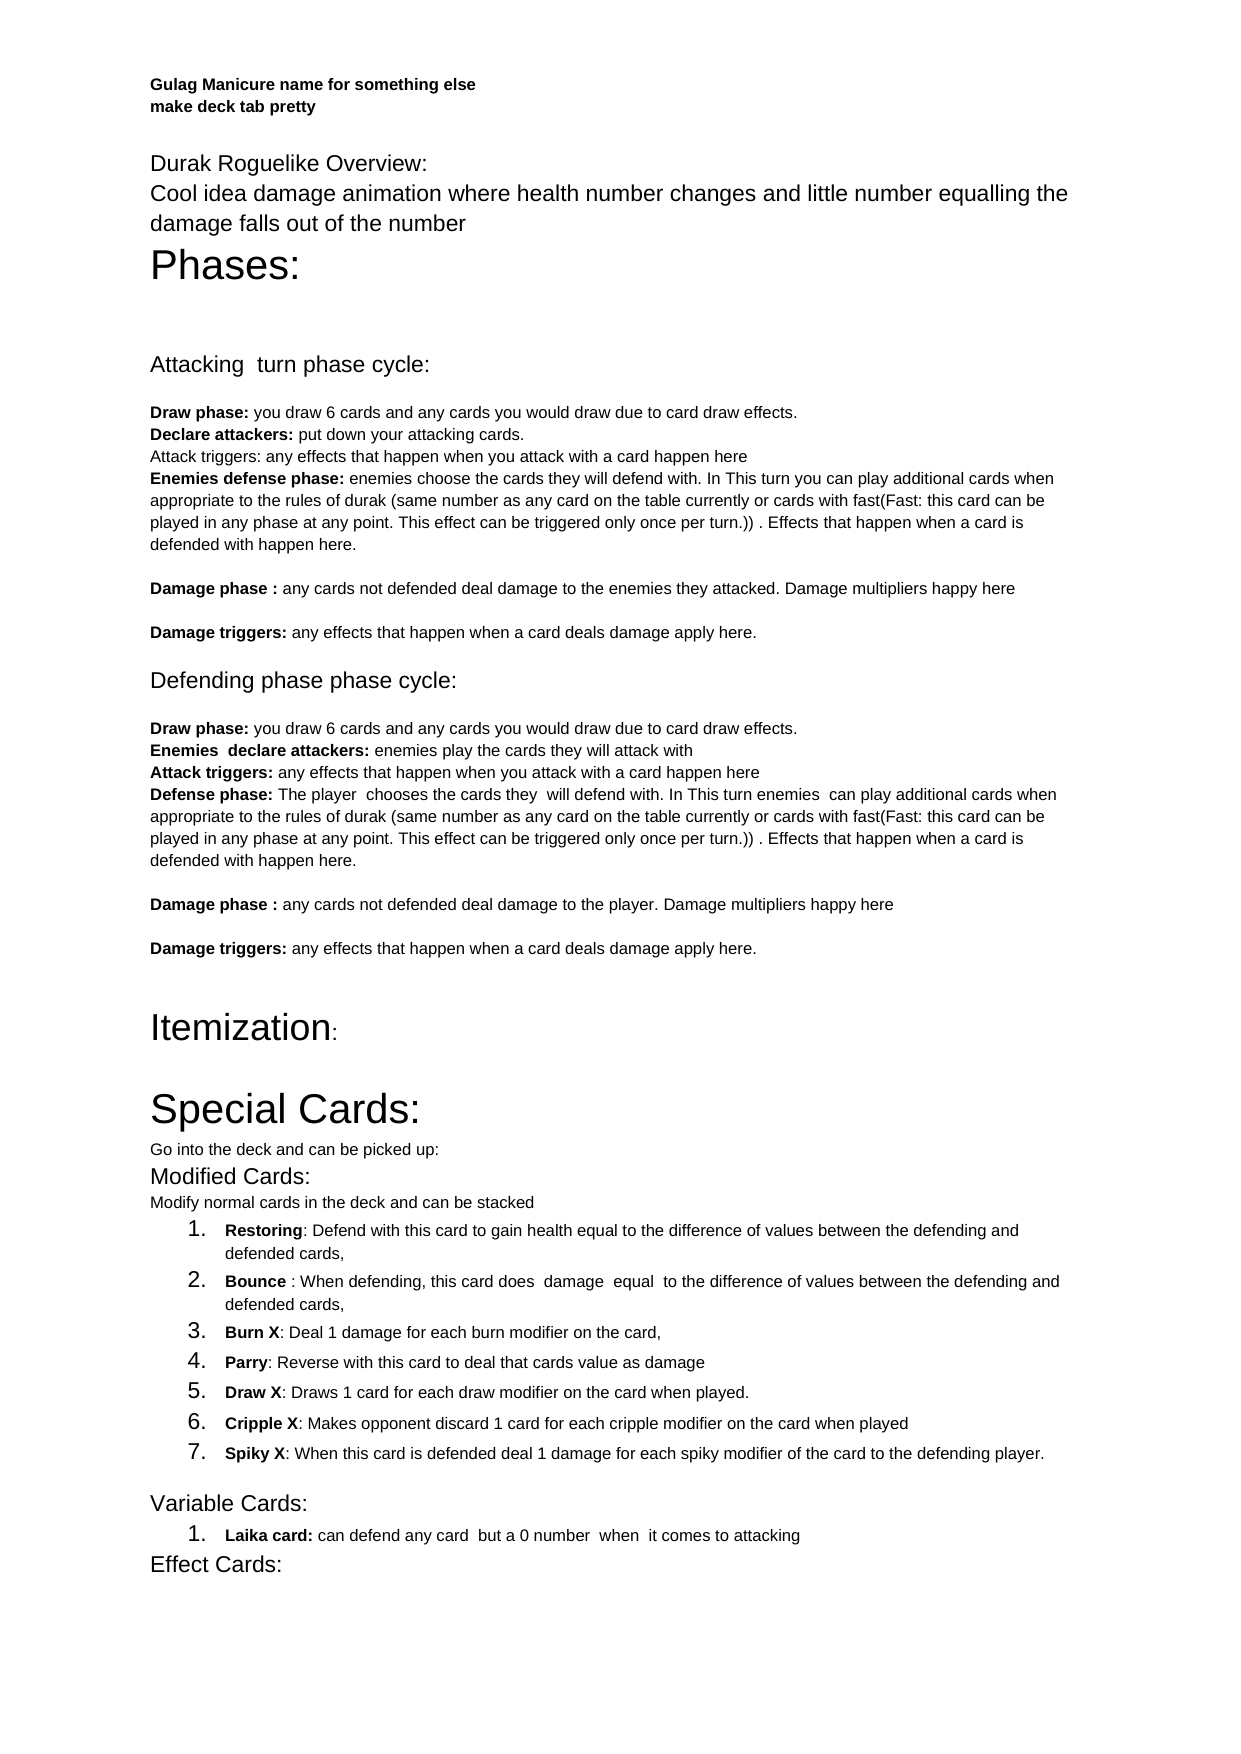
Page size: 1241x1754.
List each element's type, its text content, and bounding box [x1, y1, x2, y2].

text Damage triggers: any effects that happen when a card deals damage apply here. [150, 623, 1090, 642]
text Durak Roguelike Overview: [150, 150, 1090, 176]
text Attack triggers: any effects that happen when you attack with a card happen here [150, 447, 1090, 466]
list Bounce : When defending, this card does damage equal to the difference of values between the defending and defended cards, [187, 1266, 1090, 1314]
text Enemies declare attackers: enemies play the cards they will attack with [150, 741, 1090, 760]
list Restoring: Defend with this card to gain health equal to the difference of values between the defending and defended cards, [187, 1215, 1090, 1263]
list Burn X: Deal 1 damage for each burn modifier on the card, [187, 1317, 1090, 1343]
text Defending phase phase cycle: [150, 667, 1090, 693]
text Damage phase : any cards not defended deal damage to the enemies they attacked. Damage multipliers happy here [150, 579, 1090, 598]
list Parry: Reverse with this card to deal that cards value as damage [187, 1347, 1090, 1374]
text Special Cards: [150, 1084, 1090, 1132]
text Enemies defense phase: enemies choose the cards they will defend with. In This turn you can play additional cards when appropriate to the rules of durak (same number as any card on the table currently or cards with fast(Fast: this card can be played in any phase at any point. This effect can be triggered only once per turn.)) . Effects that happen when a card is defended with happen here. [150, 469, 1090, 554]
text Declare attackers: put down your attacking cards. [150, 425, 1090, 444]
text Modify normal cards in the deck and can be stacked [150, 1193, 1090, 1212]
text Defense phase: The player chooses the cards they will defend with. In This turn enemies can play additional cards when appropriate to the rules of durak (same number as any card on the table currently or cards with fast(Fast: this card can be played in any phase at any point. This effect can be triggered only once per turn.)) . Effects that happen when a card is defended with happen here. [150, 785, 1090, 870]
list Laika card: can defend any card but a 0 number when it comes to attacking [187, 1520, 1090, 1547]
list Cripple X: Makes opponent discard 1 card for each cripple modifier on the card when played [187, 1408, 1090, 1434]
text Damage triggers: any effects that happen when a card deals damage apply here. [150, 939, 1090, 958]
text Phases: [150, 241, 1090, 288]
text Itemization: [150, 1005, 1090, 1048]
list Spiky X: When this card is defended deal 1 damage for each spiky modifier of the card to the defending player. [187, 1438, 1090, 1464]
text Draw phase: you draw 6 cards and any cards you would draw due to card draw effects. [150, 403, 1090, 422]
text Damage phase : any cards not defended deal damage to the player. Damage multipliers happy here [150, 895, 1090, 914]
text Go into the deck and can be picked up: Modified Cards: [150, 1139, 1090, 1189]
text Effect Cards: [150, 1551, 1090, 1577]
text Draw phase: you draw 6 cards and any cards you would draw due to card draw effects. [150, 719, 1090, 738]
list Draw X: Draws 1 card for each draw modifier on the card when played. [187, 1377, 1090, 1404]
text Cool idea damage animation where health number changes and little number equalling the damage falls out of the number [150, 180, 1090, 237]
text Variable Cards: [150, 1490, 1090, 1516]
text Attacking turn phase cycle: [150, 351, 1090, 377]
text Attack triggers: any effects that happen when you attack with a card happen here [150, 763, 1090, 782]
